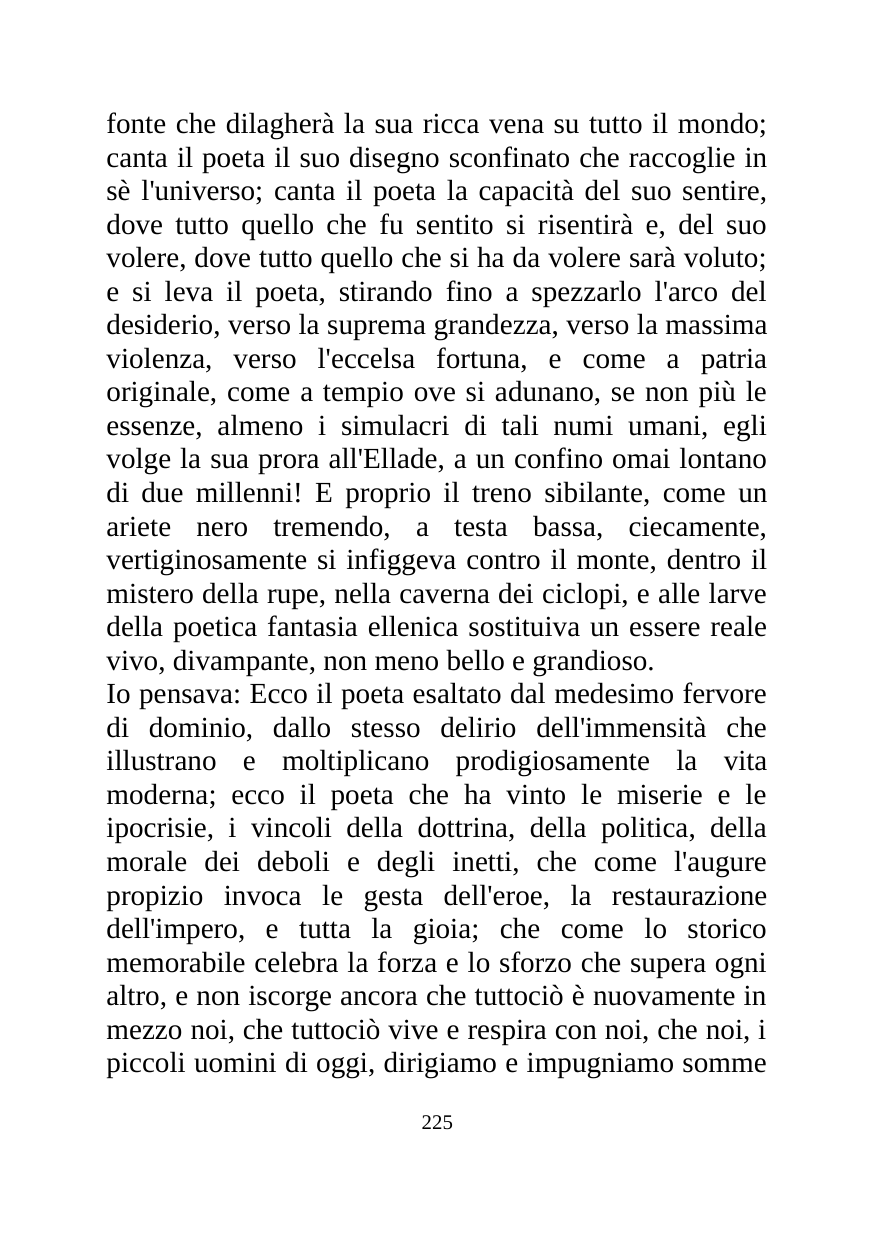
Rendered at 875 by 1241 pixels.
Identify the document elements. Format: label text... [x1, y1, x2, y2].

text fonte che dilagherà la sua ricca vena su tutto il mondo; canta il poeta il suo disegno sconfinato che raccoglie in sè l'universo; canta il poeta la capacità del suo sentire, dove tutto quello che fu sentito si risentirà e, del suo volere, dove tutto quello che si ha da volere sarà voluto; e si leva il poeta, stirando fino a spezzarlo l'arco del desiderio, verso la suprema grandezza, verso la massima violenza, verso l'eccelsa fortuna, e come a patria originale, come a tempio ove si adunano, se non più le essenze, almeno i simulacri di tali numi umani, egli volge la sua prora all'Ellade, a un confino omai lontano di due millenni! E proprio il treno sibilante, come un ariete nero tremendo, a testa bassa, ciecamente, vertiginosamente si infiggeva contro il monte, dentro il mistero della rupe, nella caverna dei ciclopi, e alle larve della poetica fantasia ellenica sostituiva un essere reale vivo, divampante, non meno bello e grandioso. [106, 106, 768, 676]
text Io pensava: Ecco il poeta esaltato dal medesimo fervore di dominio, dallo stesso delirio dell'immensità che illustrano e moltiplicano prodigiosamente la vita moderna; ecco il poeta che ha vinto le miserie e le ipocrisie, i vincoli della dottrina, della politica, della morale dei deboli e degli inetti, che come l'augure propizio invoca le gesta dell'eroe, la restaurazione dell'impero, e tutta la gioia; che come lo storico memorabile celebra la forza e lo sforzo che supera ogni altro, e non iscorge ancora che tuttociò è nuovamente in mezzo noi, che tuttociò vive e respira con noi, che noi, i piccoli uomini di oggi, dirigiamo e impugniamo somme [106, 676, 768, 1079]
